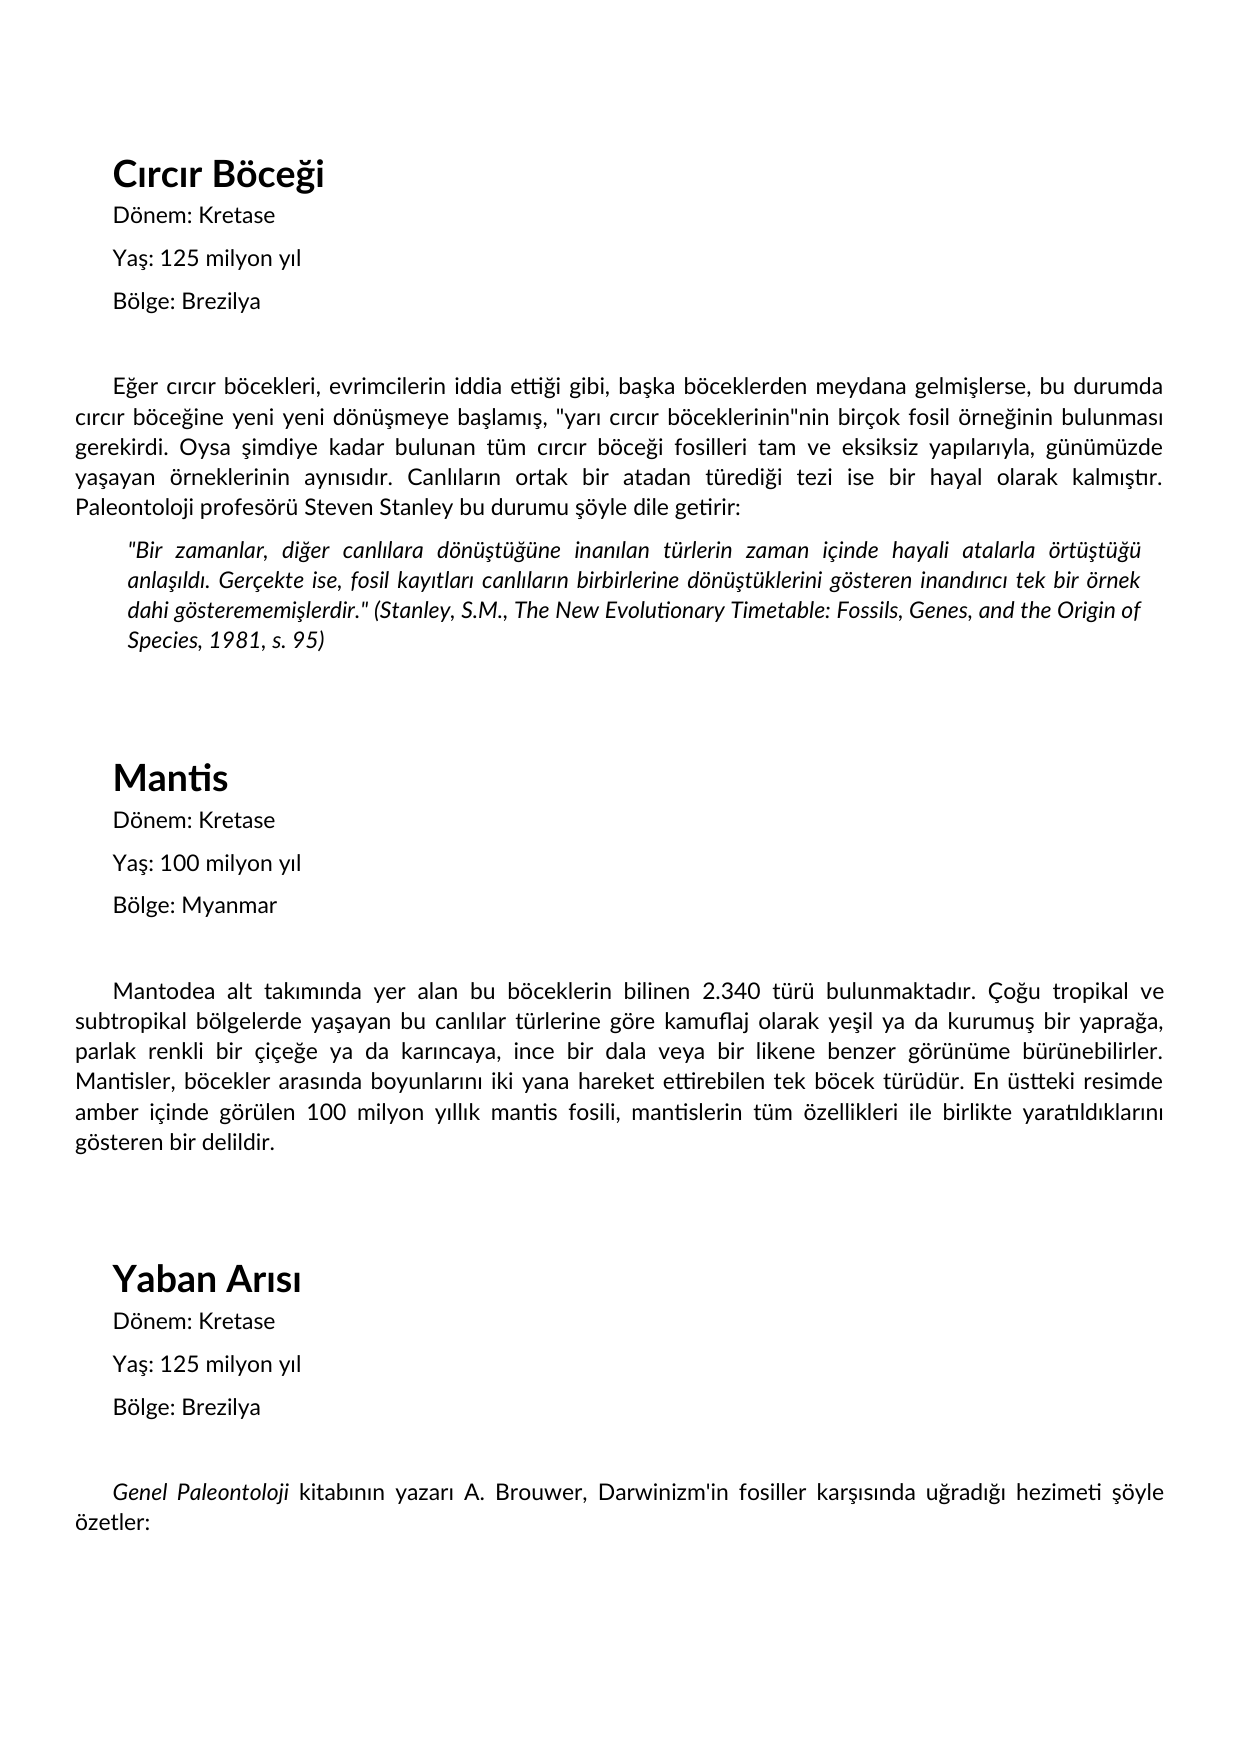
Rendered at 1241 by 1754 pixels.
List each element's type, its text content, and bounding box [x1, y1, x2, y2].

text Bölge: Brezilya [75, 287, 1165, 314]
text Dönem: Kretase [75, 201, 1165, 229]
text Yaş: 125 milyon yıl [75, 1349, 1165, 1377]
subtitle Cırcır Böceği [112, 150, 1165, 195]
text Dönem: Kretase [75, 1307, 1165, 1334]
text Yaş: 125 milyon yıl [75, 244, 1165, 271]
text Genel Paleontoloji kitabının yazarı A. Brouwer, Darwinizm'in fosiller karşısında uğradığı hezimeti şöyle özetler: [75, 1478, 1165, 1535]
text Bölge: Brezilya [75, 1392, 1165, 1420]
text Eğer cırcır böcekleri, evrimcilerin iddia ettiği gibi, başka böceklerden meydana gelmişlerse, bu durumda cırcır böceğine yeni yeni dönüşmeye başlamış, "yarı cırcır böceklerinin"nin birçok fosil örneğinin bulunması gerekirdi. Oysa şimdiye kadar bulunan tüm cırcır böceği fosilleri tam ve eksiksiz yapılarıyla, günümüzde yaşayan örneklerinin aynısıdır. Canlıların ortak bir atadan türediği tezi ise bir hayal olarak kalmıştır. Paleontoloji profesörü Steven Stanley bu durumu şöyle dile getirir: [75, 372, 1165, 520]
subtitle Yaban Arısı [112, 1256, 1165, 1301]
text Bölge: Myanmar [75, 891, 1165, 918]
text Dönem: Kretase [75, 806, 1165, 833]
text Yaş: 100 milyon yıl [75, 848, 1165, 876]
text Mantodea alt takımında yer alan bu böceklerin bilinen 2.340 türü bulunmaktadır. Çoğu tropikal ve subtropikal bölgelerde yaşayan bu canlılar türlerine göre kamuflaj olarak yeşil ya da kurumuş bir yaprağa, parlak renkli bir çiçeğe ya da karıncaya, ince bir dala veya bir likene benzer görünüme bürünebilirler. Mantisler, böcekler arasında boyunlarını iki yana hareket ettirebilen tek böcek türüdür. En üstteki resimde amber içinde görülen 100 milyon yıllık mantis fosili, mantislerin tüm özellikleri ile birlikte yaratıldıklarını gösteren bir delildir. [75, 976, 1165, 1155]
text "Bir zamanlar, diğer canlılara dönüştüğüne inanılan türlerin zaman içinde hayali atalarla örtüştüğü anlaşıldı. Gerçekte ise, fosil kayıtları canlıların birbirlerine dönüştüklerini gösteren inandırıcı tek bir örnek dahi gösterememişlerdir." (Stanley, S.M., The New Evolutionary Timetable: Fossils, Genes, and the Origin of Species, 1981, s. 95) [127, 536, 1143, 654]
subtitle Mantis [112, 754, 1165, 799]
